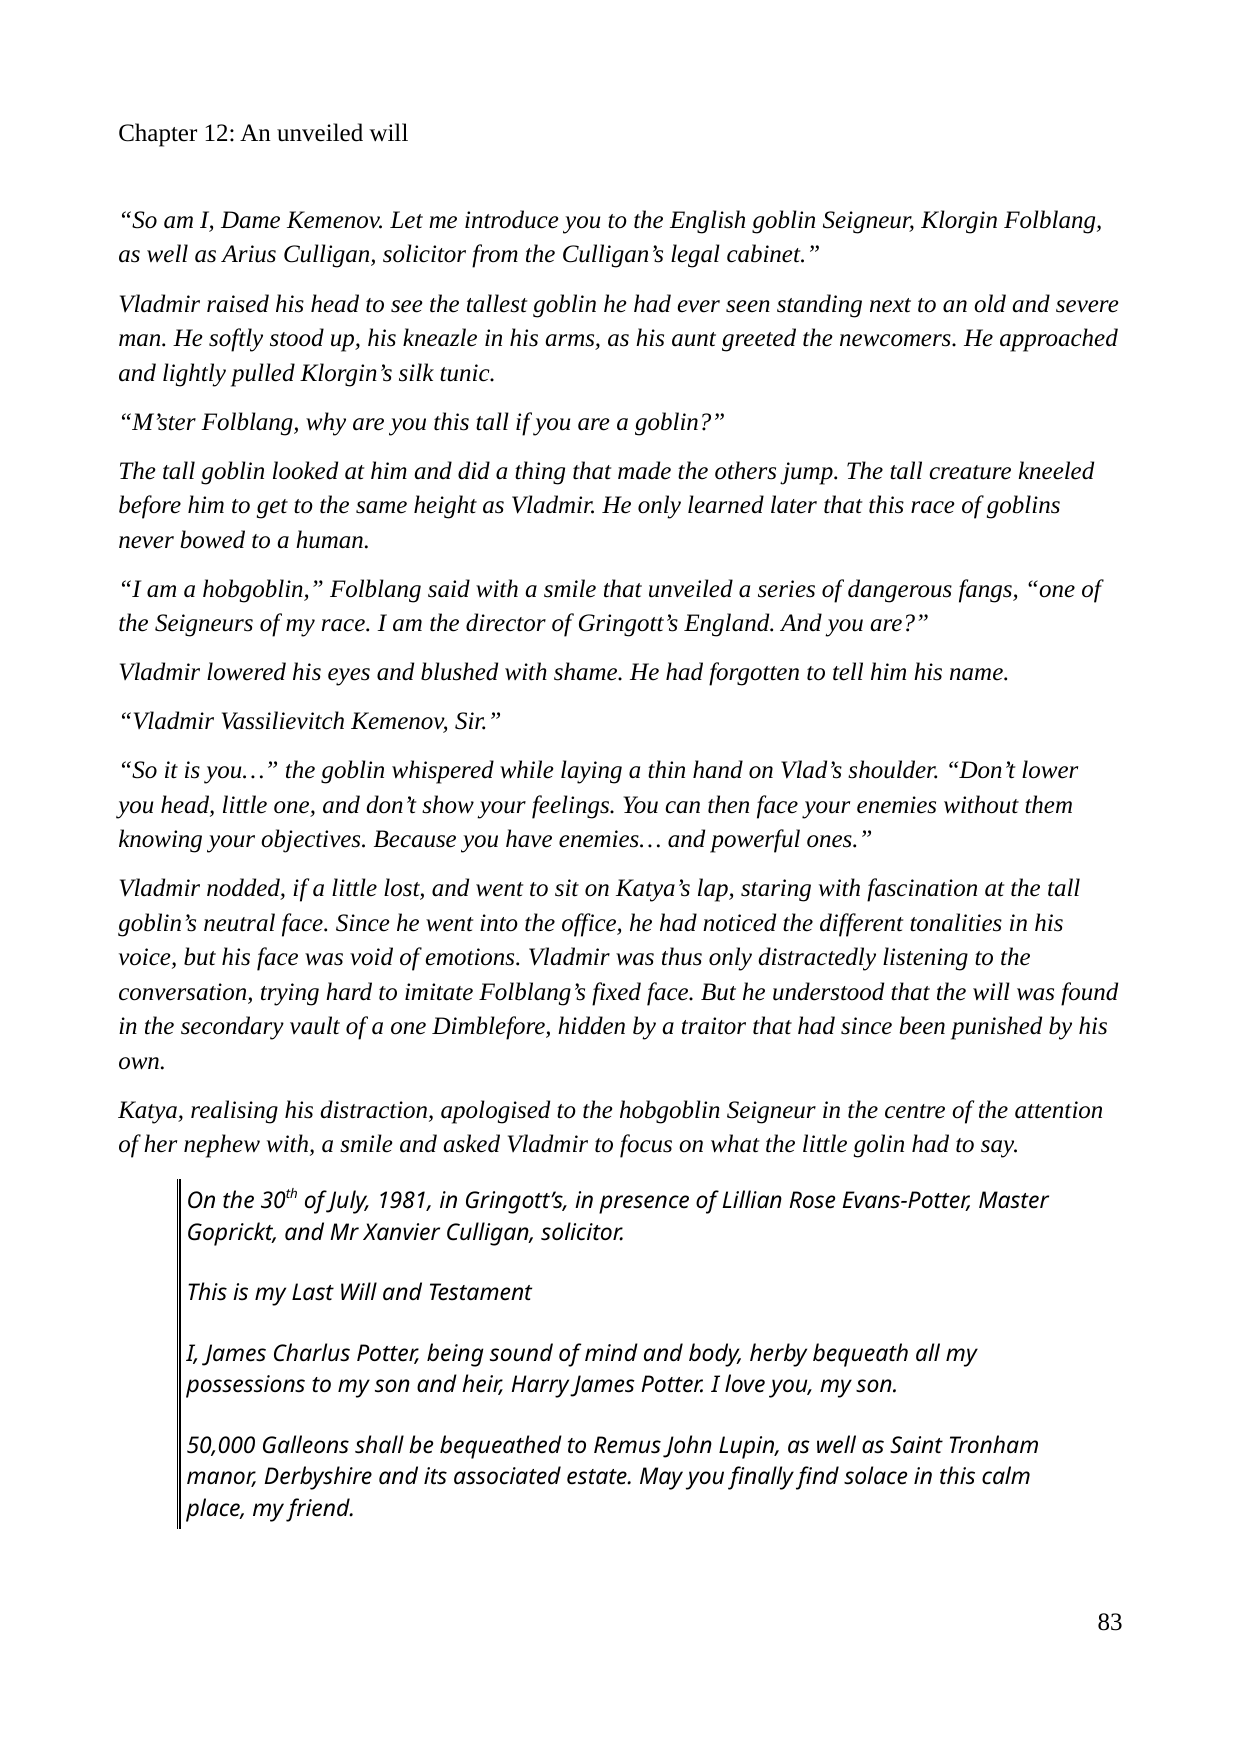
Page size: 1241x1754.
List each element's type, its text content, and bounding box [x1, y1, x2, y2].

text Vladmir lowered his eyes and blushed with shame. He had forgotten to tell him his name. [118, 657, 1122, 686]
text 50,000 Galleons shall be bequeathed to Remus John Lupin, as well as Saint Tronham manor, Derbyshire and its associated estate. May you finally find solace in this calm place, my friend. [181, 1423, 1063, 1529]
text “So it is you…” the goblin whispered while laying a thin hand on Vlad’s shoulder. “Don’t lower you head, little one, and don’t show your feelings. You can then face your enemies without them knowing your objectives. Because you have enemies… and powerful ones.” [118, 755, 1122, 853]
text “So am I, Dame Kemenov. Let me introduce you to the English goblin Seigneur, Klorgin Folblang, as well as Arius Culligan, solicitor from the Culligan’s legal cabinet.” [118, 205, 1122, 268]
text The tall goblin looked at him and did a thing that made the others jump. The tall creature kneeled before him to get to the same height as Vladmir. He only learned later that this race of goblins never bowed to a human. [118, 456, 1122, 553]
text Vladmir raised his head to see the tallest goblin he had ever seen standing next to an old and severe man. He softly stood up, his kneazle in his arms, as his aunt greeted the newcomers. He approached and lightly pulled Klorgin’s silk tunic. [118, 289, 1122, 386]
text “Vladmir Vassilievitch Kemenov, Sir.” [118, 706, 1122, 735]
text On the 30th of July, 1981, in Gringott’s, in presence of Lillian Rose Evans-Potter, Master Goprickt, and Mr Xanvier Culligan, solicitor. [177, 1178, 1063, 1247]
text This is my Last Will and Testament [181, 1270, 1063, 1308]
text Katya, realising his distraction, apologised to the hobgoblin Seigneur in the centre of the attention of her nephew with, a smile and asked Vladmir to focus on what the little golin had to say. [118, 1095, 1122, 1158]
text I, James Charlus Potter, being sound of mind and body, herby bequeath all my possessions to my son and heir, Harry James Potter. I love you, my son. [181, 1331, 1063, 1399]
text “M’ster Folblang, why are you this tall if you are a goblin?” [118, 407, 1122, 435]
text “I am a hobgoblin,” Folblang said with a smile that unveiled a series of dangerous fangs, “one of the Seigneurs of my race. I am the director of Gringott’s England. And you are?” [118, 574, 1122, 637]
text Vladmir nodded, if a little lost, and went to sit on Katya’s lap, staring with fascination at the tall goblin’s neutral face. Since he went into the office, he had noticed the different tonalities in his voice, but his face was void of emotions. Vladmir was thus only distractedly listening to the conversation, trying hard to imitate Folblang’s fixed face. But he understood that the will was found in the secondary vault of a one Dimblefore, hidden by a traitor that had since been punished by his own. [118, 873, 1122, 1074]
